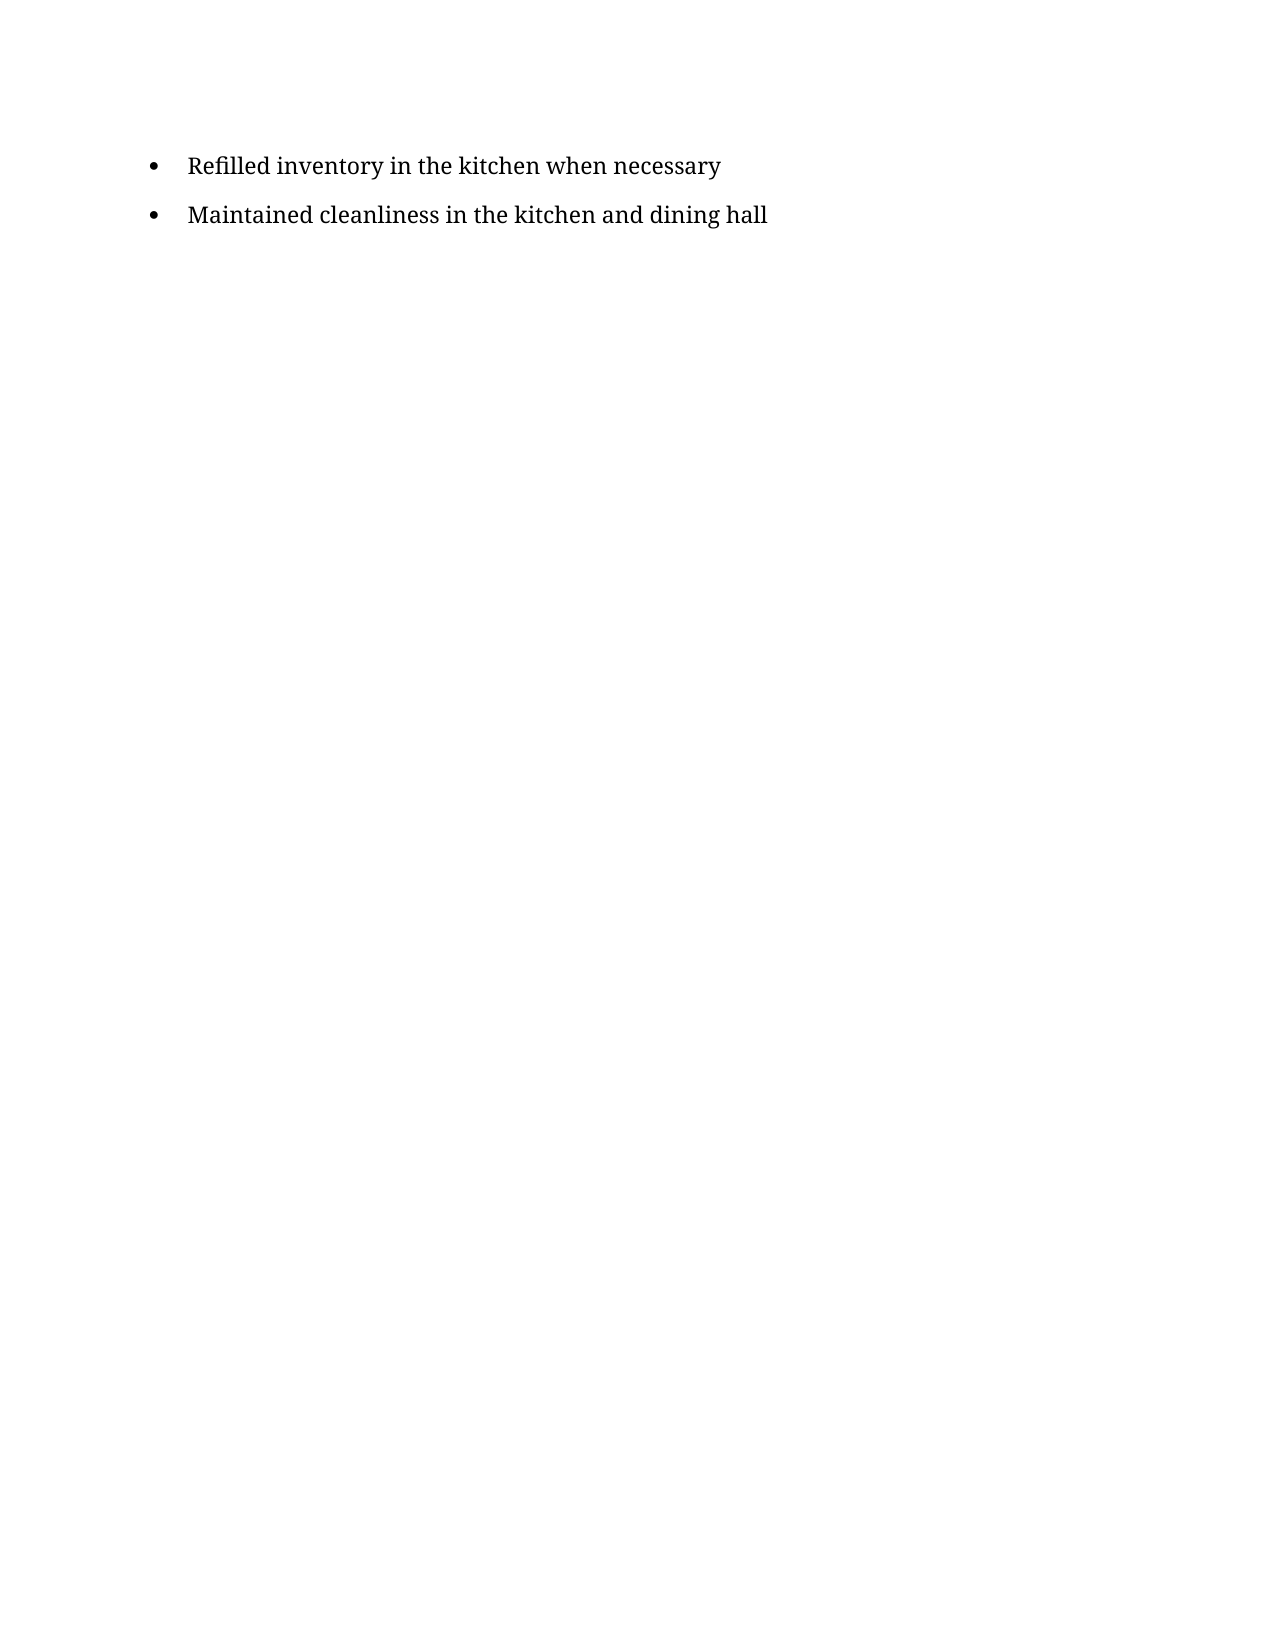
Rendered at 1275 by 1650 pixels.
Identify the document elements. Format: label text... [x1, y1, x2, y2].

list Maintained cleanliness in the kitchen and dining hall [150, 199, 1125, 231]
list Refilled inventory in the kitchen when necessary [150, 150, 1125, 181]
